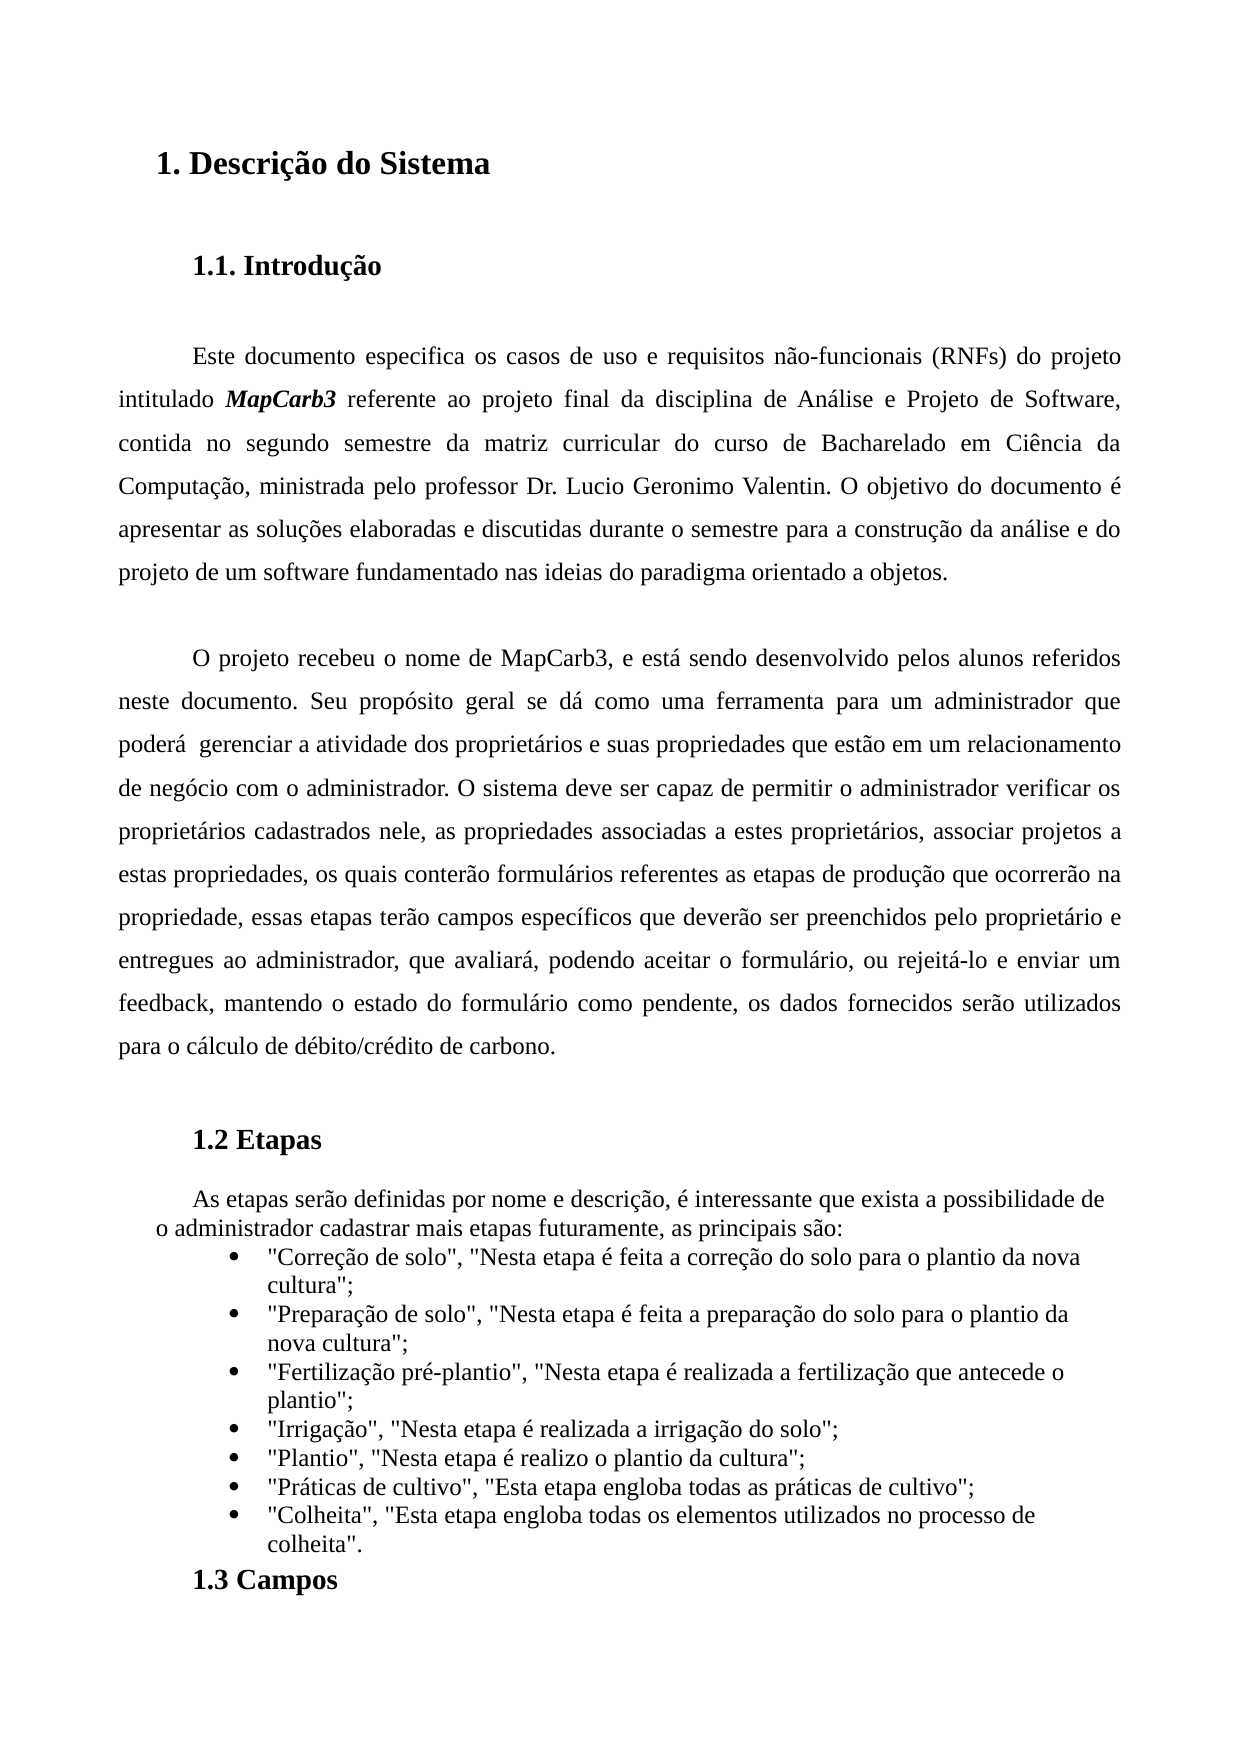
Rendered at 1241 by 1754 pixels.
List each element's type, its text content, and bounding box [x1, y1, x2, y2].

list "Preparação de solo", "Nesta etapa é feita a preparação do solo para o plantio da nova cultura"; [229, 1299, 1122, 1357]
list "Irrigação", "Nesta etapa é realizada a irrigação do solo"; [229, 1414, 1122, 1443]
subtitle 1.1. Introdução [118, 248, 1122, 281]
list "Fertilização pré-plantio", "Nesta etapa é realizada a fertilização que antecede o plantio"; [229, 1357, 1122, 1414]
list "Plantio", "Nesta etapa é realizo o plantio da cultura"; [229, 1443, 1122, 1472]
text 1. Descrição do Sistema [156, 143, 1122, 181]
list "Correção de solo", "Nesta etapa é feita a correção do solo para o plantio da nova cultura"; [229, 1242, 1122, 1299]
list "Colheita", "Esta etapa engloba todas os elementos utilizados no processo de colheita". [229, 1500, 1122, 1558]
text O projeto recebeu o nome de MapCarb3, e está sendo desenvolvido pelos alunos referidos neste documento. Seu propósito geral se dá como uma ferramenta para um administrador que poderá gerenciar a atividade dos proprietários e suas propriedades que estão em um relacionamento de negócio com o administrador. O sistema deve ser capaz de permitir o administrador verificar os proprietários cadastrados nele, as propriedades associadas a estes proprietários, associar projetos a estas propriedades, os quais conterão formulários referentes as etapas de produção que ocorrerão na propriedade, essas etapas terão campos específicos que deverão ser preenchidos pelo proprietário e entregues ao administrador, que avaliará, podendo aceitar o formulário, ou rejeitá-lo e enviar um feedback, mantendo o estado do formulário como pendente, os dados fornecidos serão utilizados para o cálculo de débito/crédito de carbono. [118, 643, 1122, 1060]
list Campos [192, 1562, 1122, 1596]
text Este documento especifica os casos de uso e requisitos não-funcionais (RNFs) do projeto intitulado MapCarb3 referente ao projeto final da disciplina de Análise e Projeto de Software, contida no segundo semestre da matriz curricular do curso de Bacharelado em Ciência da Computação, ministrada pelo professor Dr. Lucio Geronimo Valentin. O objetivo do documento é apresentar as soluções elaboradas e discutidas durante o semestre para a construção da análise e do projeto de um software fundamentado nas ideias do paradigma orientado a objetos. [118, 341, 1122, 586]
list "Práticas de cultivo", "Esta etapa engloba todas as práticas de cultivo"; [229, 1472, 1122, 1500]
list Etapas [192, 1122, 1122, 1155]
text As etapas serão definidas por nome e descrição, é interessante que exista a possibilidade de o administrador cadastrar mais etapas futuramente, as principais são: [156, 1184, 1122, 1242]
